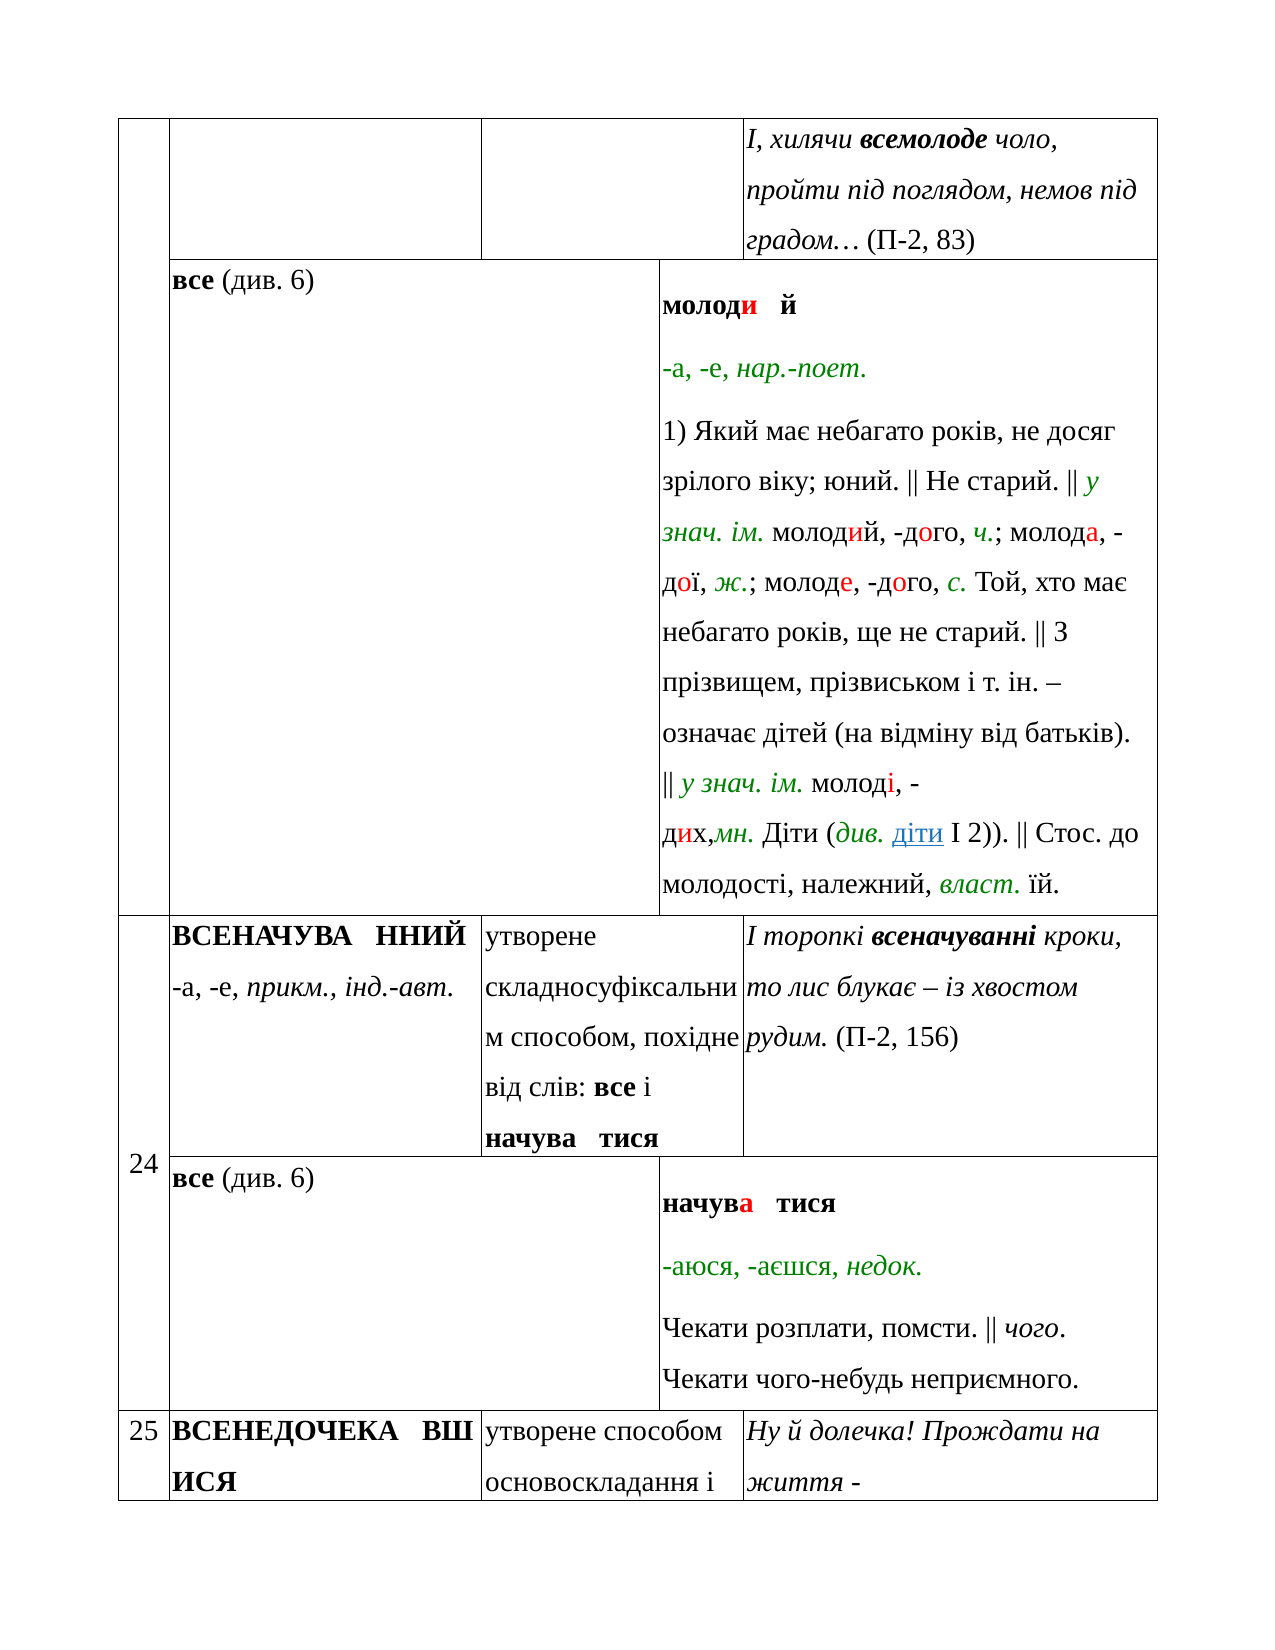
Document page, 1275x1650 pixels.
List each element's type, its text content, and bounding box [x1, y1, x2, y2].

table_cell [482, 119, 743, 259]
table_cell все (див. 6) [170, 260, 659, 915]
table_cell ВсенедочекАвшися [170, 1411, 481, 1500]
table_cell утворене складносуфіксальним способом, похідне від слів: все і начуватися [482, 916, 743, 1156]
table_cell І, хилячи всемолоде чоло, пройти під поглядом, немов під градом… (П‑2, 83) [744, 119, 1157, 259]
table_cell все (див. 6) [170, 1157, 659, 1410]
table_cell молодий -а, -е, нар.-поет. 1) Який має небагато років, не досяг зрілого віку; юний. || Не старий. || у знач. ім. молодий, -дого, ч.; молода, -дої, ж.; молоде, -дого, с. Той, хто має небагато років, ще не старий. || З прізвищем, прізвиськом і т. ін. – означає дітей (на відміну від батьків). || у знач. ім. молоді, -дих,мн. Діти (див. діти I 2)). || Стос. до молодості, належний, власт. їй. [660, 260, 1157, 915]
table_cell начуватися -аюся, -аєшся, недок. Чекати розплати, помсти. || чого. Чекати чого-небудь неприємного. [660, 1157, 1157, 1410]
table_cell [119, 119, 169, 915]
table_cell 24 [119, 916, 169, 1410]
table_cell Ну й долечка! Прождати на життя [744, 1411, 1157, 1500]
table_cell І торопкі всеначуванні кроки, то лис блукає – із хвостом рудим. (П‑2, 156) [744, 916, 1157, 1156]
table_cell утворене способом основоскладання і [482, 1411, 743, 1500]
table_cell [170, 119, 481, 259]
table_cell ВсеначувАнний -а, -е, прикм., інд.-авт. [170, 916, 481, 1156]
table_cell 25 [119, 1411, 169, 1500]
